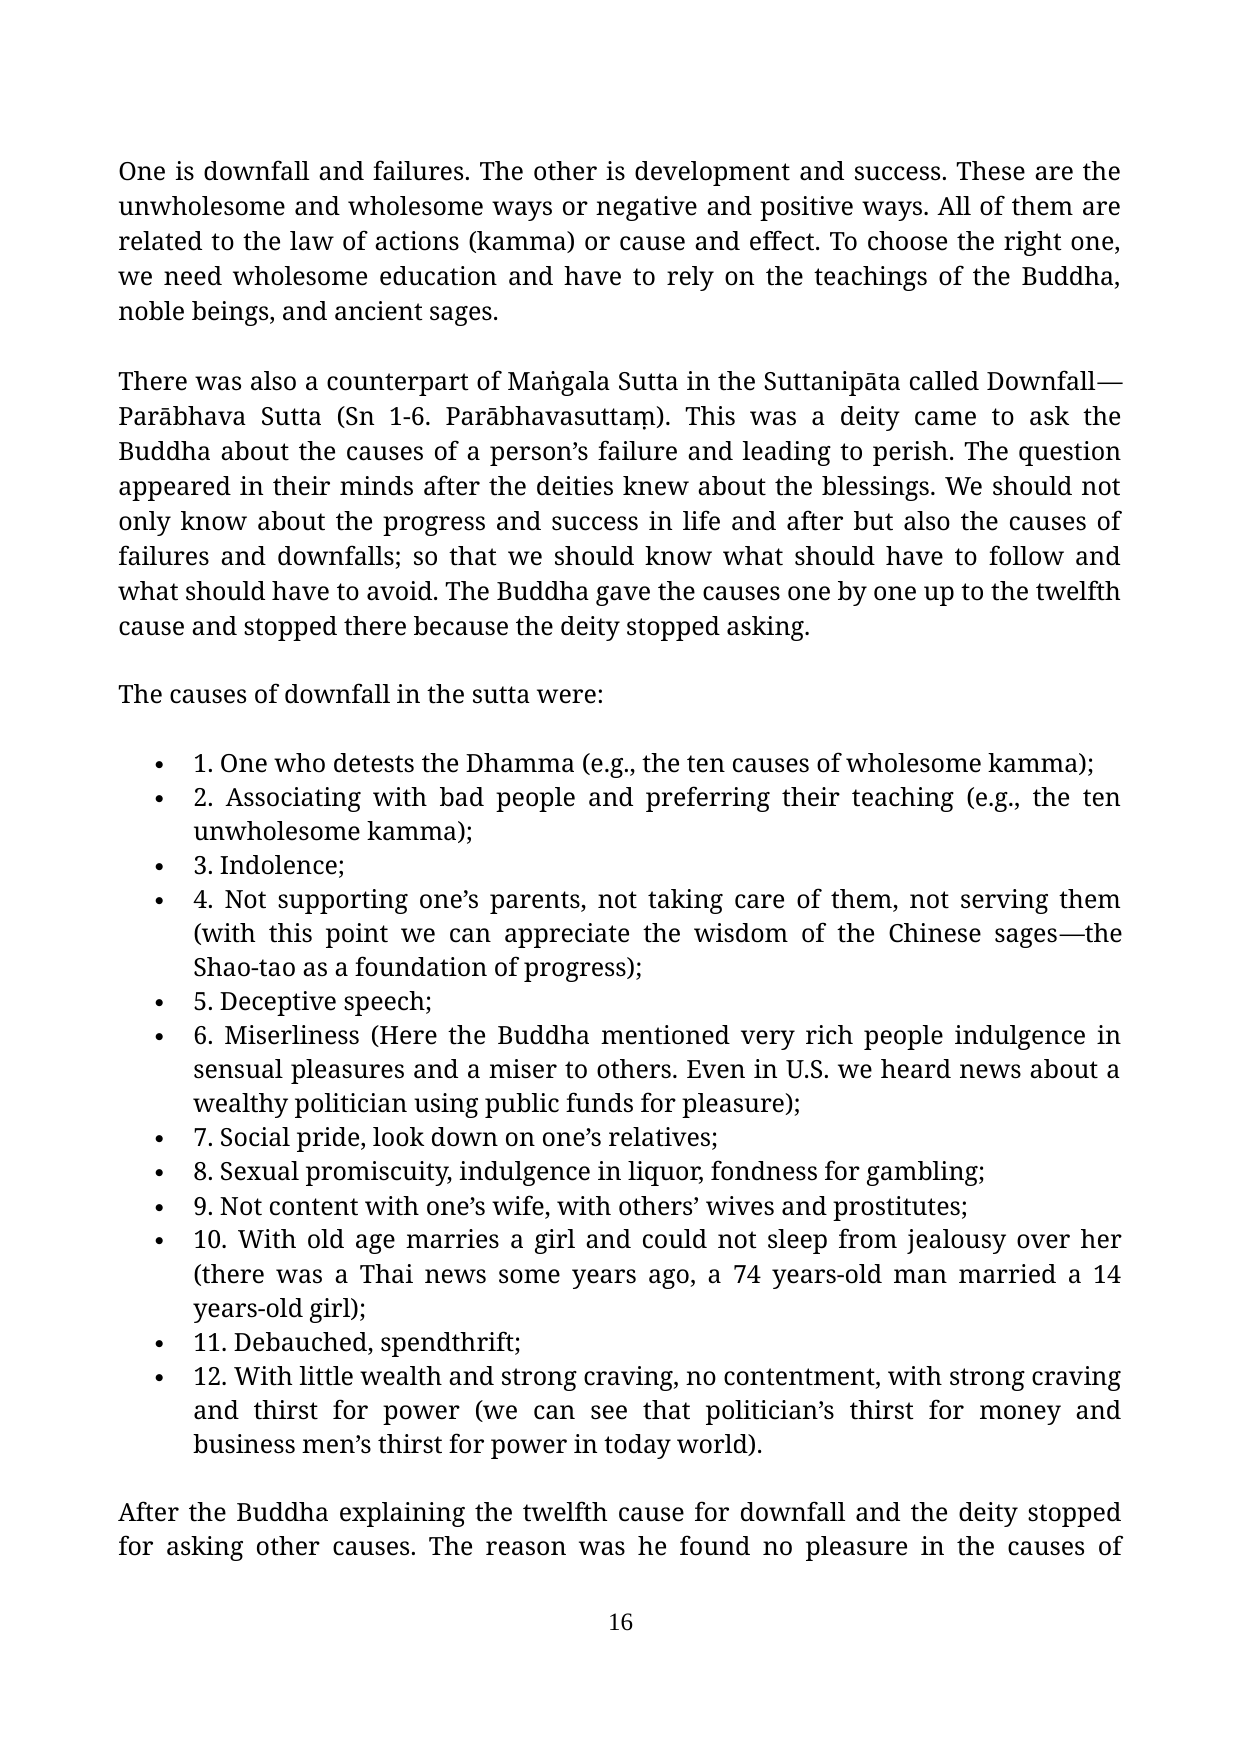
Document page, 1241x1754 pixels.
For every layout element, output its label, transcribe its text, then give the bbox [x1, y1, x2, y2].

list 8. Sexual promiscuity, indulgence in liquor, fondness for gambling; [156, 1154, 1122, 1188]
text One is downfall and failures. The other is development and success. These are the unwholesome and wholesome ways or negative and positive ways. All of them are related to the law of actions (kamma) or cause and effect. To choose the right one, we need wholesome education and have to rely on the teachings of the Buddha, noble beings, and ancient sages. [118, 118, 1122, 328]
list 1. One who detests the Dhamma (e.g., the ten causes of wholesome kamma); [156, 745, 1122, 779]
list 7. Social pride, look down on one’s relatives; [156, 1120, 1122, 1154]
list 9. Not content with one’s wife, with others’ wives and prostitutes; [156, 1188, 1122, 1222]
text After the Buddha explaining the twelfth cause for downfall and the deity stopped for asking other causes. The reason was he found no pleasure in the causes of [118, 1495, 1122, 1563]
list 4. Not supporting one’s parents, not taking care of them, not serving them (with this point we can appreciate the wisdom of the Chinese sages—the Shao-tao as a foundation of progress); [156, 882, 1122, 984]
list 2. Associating with bad people and preferring their teaching (e.g., the ten unwholesome kamma); [156, 779, 1122, 847]
list 11. Debauched, spendthrift; [156, 1324, 1122, 1358]
list 12. With little wealth and strong craving, no contentment, with strong craving and thirst for power (we can see that politician’s thirst for money and business men’s thirst for power in today world). [156, 1358, 1122, 1461]
list 6. Miserliness (Here the Buddha mentioned very rich people indulgence in sensual pleasures and a miser to others. Even in U.S. we heard news about a wealthy politician using public funds for pleasure); [156, 1018, 1122, 1120]
list 10. With old age marries a girl and could not sleep from jealousy over her (there was a Thai news some years ago, a 74 years-old man married a 14 years-old girl); [156, 1222, 1122, 1324]
list 3. Indolence; [156, 847, 1122, 882]
text There was also a counterpart of Maṅgala Sutta in the Suttanipāta called Downfall—Parābhava Sutta (Sn 1-6. Parābhavasuttaṃ). This was a deity came to ask the Buddha about the causes of a person’s failure and leading to perish. The question appeared in their minds after the deities knew about the blessings. We should not only know about the progress and success in life and after but also the causes of failures and downfalls; so that we should know what should have to follow and what should have to avoid. The Buddha gave the causes one by one up to the twelfth cause and stopped there because the deity stopped asking. [118, 363, 1122, 643]
list 5. Deceptive speech; [156, 984, 1122, 1018]
text The causes of downfall in the sutta were: [118, 677, 1122, 711]
